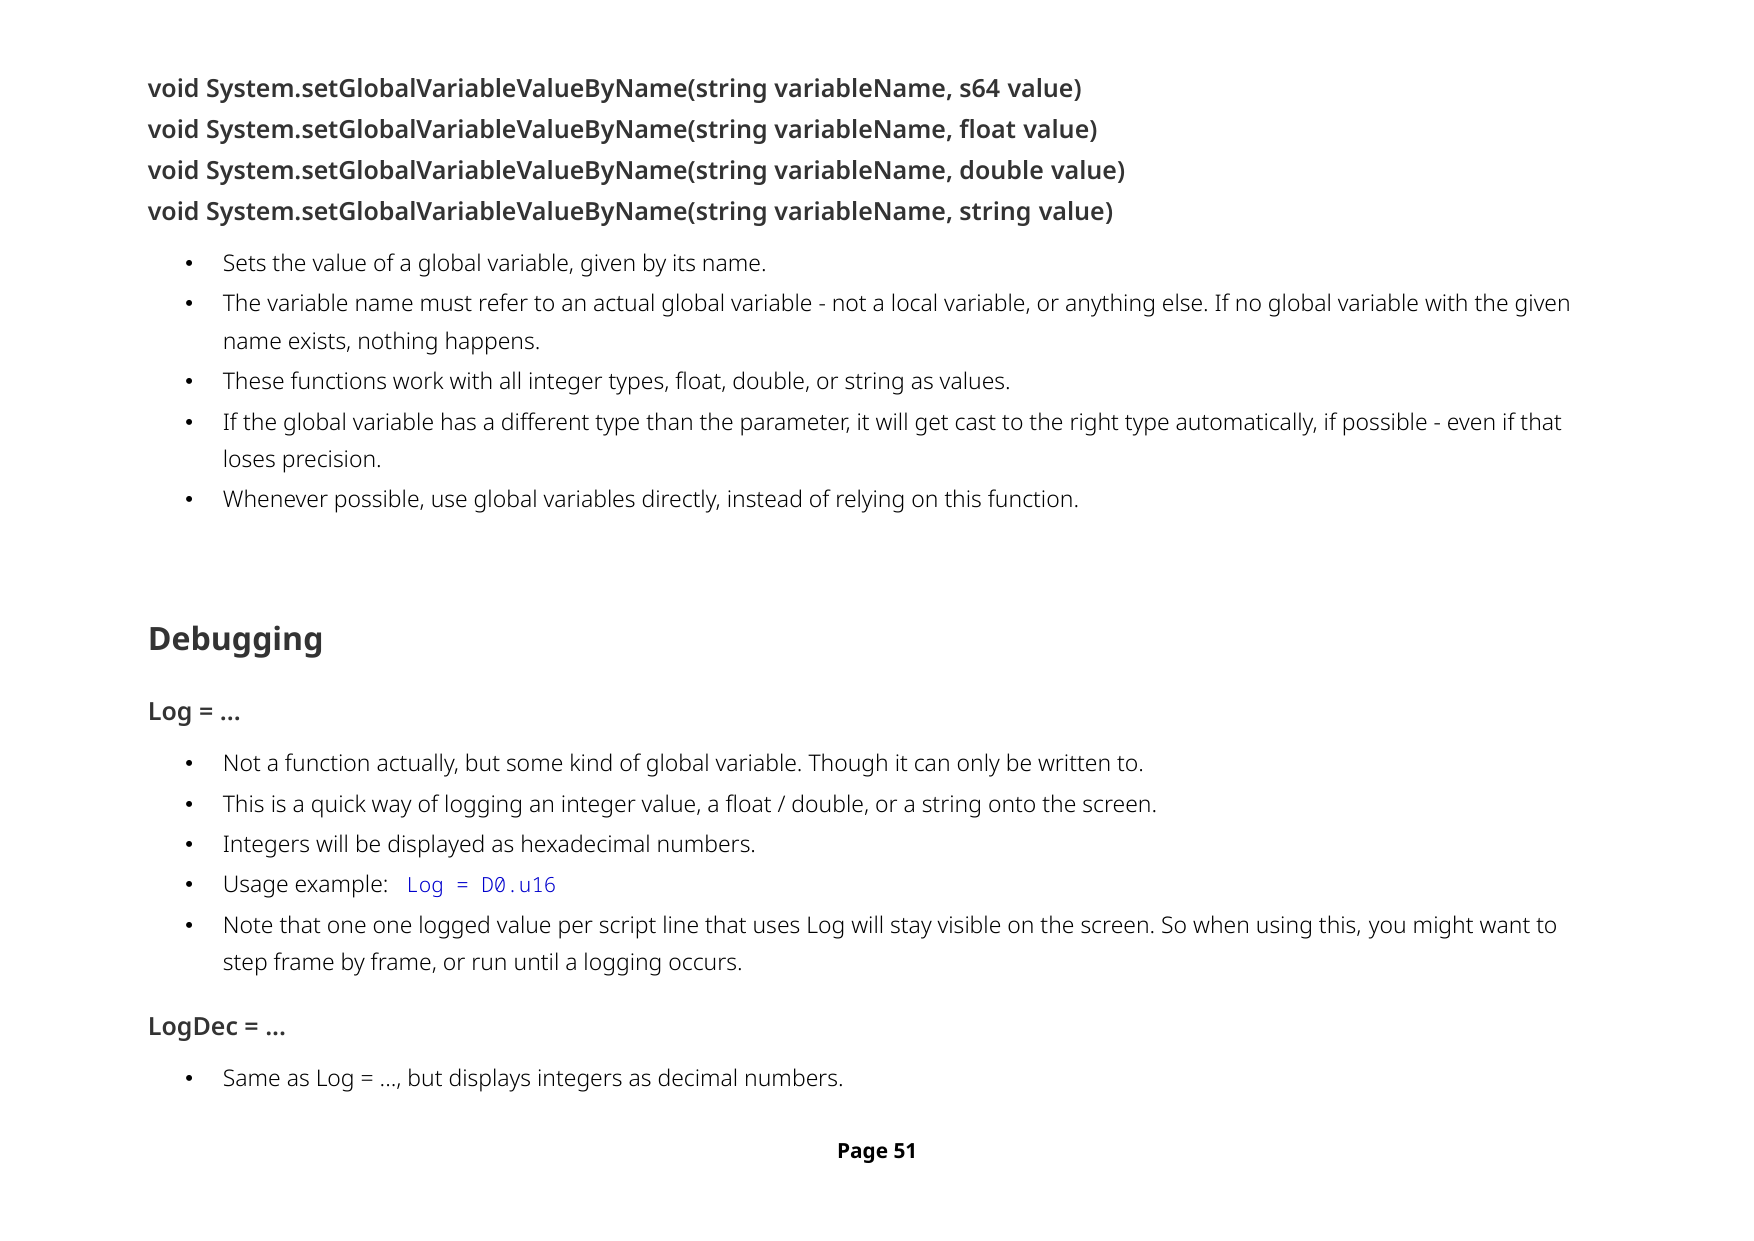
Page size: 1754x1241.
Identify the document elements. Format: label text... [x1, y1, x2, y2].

list Sets the value of a global variable, given by its name. [185, 247, 1606, 278]
list If the global variable has a different type than the parameter, it will get cast to the right type automatically, if possible - even if that loses precision. [185, 405, 1606, 474]
list Whenever possible, use global variables directly, instead of relying on this function. [185, 483, 1606, 514]
list Not a function actually, but some kind of global variable. Though it can only be written to. [185, 747, 1606, 778]
subtitle LogDec = ... [148, 1009, 1606, 1043]
list Same as Log = ..., but displays integers as decimal numbers. [185, 1062, 1606, 1093]
list Integers will be displayed as hexadecimal numbers. [185, 828, 1606, 859]
subtitle void System.setGlobalVariableValueByName(string variableName, s64 value) void System.setGlobalVariableValueByName(string variableName, float value) void System.setGlobalVariableValueByName(string variableName, double value) void System.setGlobalVariableValueByName(string variableName, string value) [148, 71, 1606, 227]
list This is a quick way of logging an integer value, a float / double, or a string onto the screen. [185, 787, 1606, 819]
list The variable name must refer to an actual global variable - not a local variable, or anything else. If no global variable with the given name exists, nothing happens. [185, 287, 1606, 356]
list These functions work with all integer types, float, double, or string as values. [185, 365, 1606, 396]
list Note that one one logged value per script line that uses Log will stay visible on the screen. So when using this, you might want to step frame by frame, or run until a logging occurs. [185, 909, 1606, 977]
subtitle Debugging [148, 616, 1606, 660]
subtitle Log = ... [148, 694, 1606, 728]
list Usage example: Log = D0.u16 [185, 868, 1606, 899]
